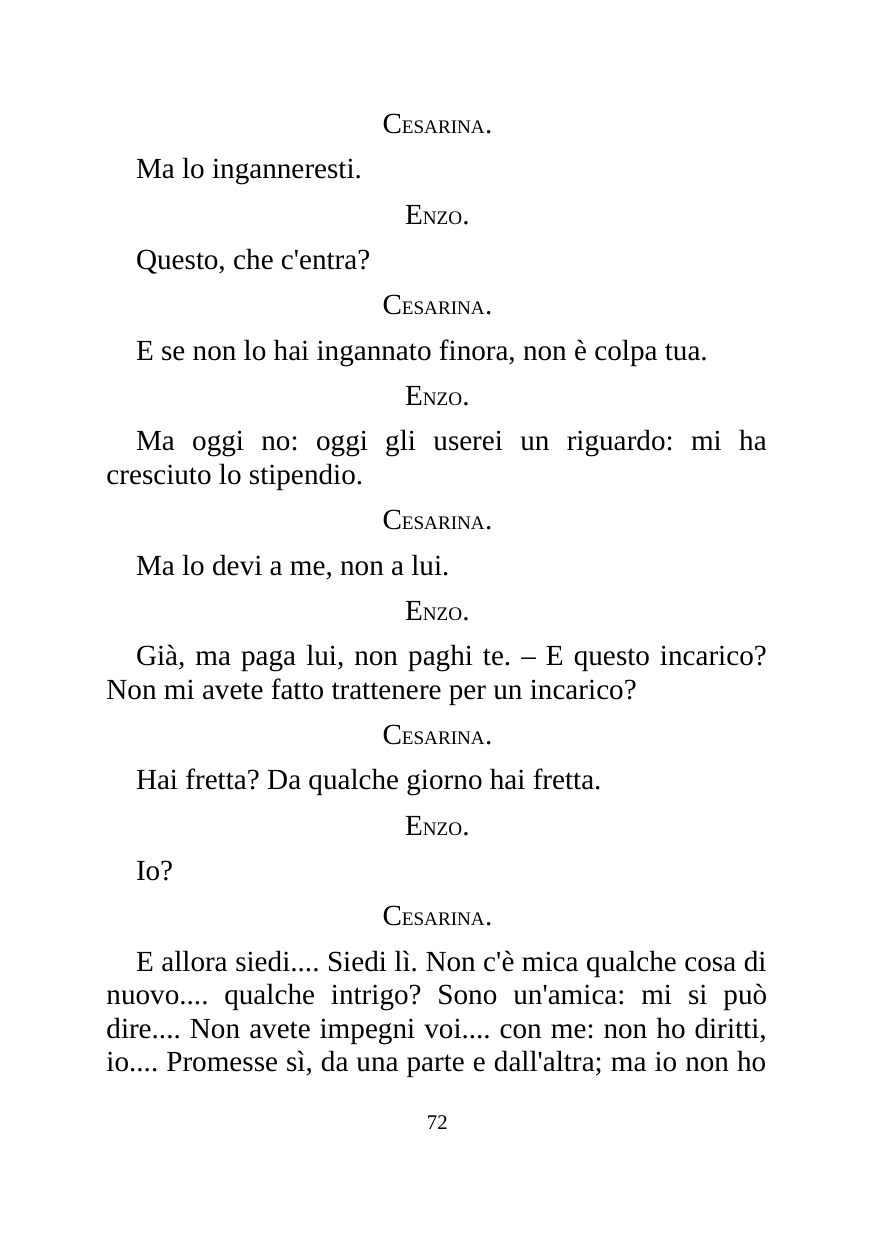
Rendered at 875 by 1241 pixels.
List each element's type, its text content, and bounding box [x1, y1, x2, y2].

text Enzo. [106, 378, 768, 412]
text Enzo. [106, 593, 768, 626]
text Questo, che c'entra? [106, 242, 768, 276]
text Ma lo inganneresti. [106, 152, 768, 185]
text Cesarina. [106, 717, 768, 751]
text Cesarina. [106, 287, 768, 321]
text Hai fretta? Da qualche giorno hai fretta. [106, 762, 768, 796]
text Cesarina. [106, 106, 768, 140]
text Io? [106, 853, 768, 887]
text Ma oggi no: oggi gli userei un riguardo: mi ha cresciuto lo stipendio. [106, 423, 768, 491]
text E se non lo hai ingannato finora, non è colpa tua. [106, 333, 768, 366]
text Enzo. [106, 808, 768, 841]
text Cesarina. [106, 502, 768, 536]
text E allora siedi.... Siedi lì. Non c'è mica qualche cosa di nuovo.... qualche intrigo? Sono un'amica: mi si può dire.... Non avete impegni voi.... con me: non ho diritti, io.... Promesse sì, da una parte e dall'altra; ma io non ho [106, 944, 768, 1078]
text Già, ma paga lui, non paghi te. – E questo incarico? Non mi avete fatto trattenere per un incarico? [106, 638, 768, 705]
text Enzo. [106, 197, 768, 230]
text Cesarina. [106, 898, 768, 932]
text Ma lo devi a me, non a lui. [106, 548, 768, 581]
